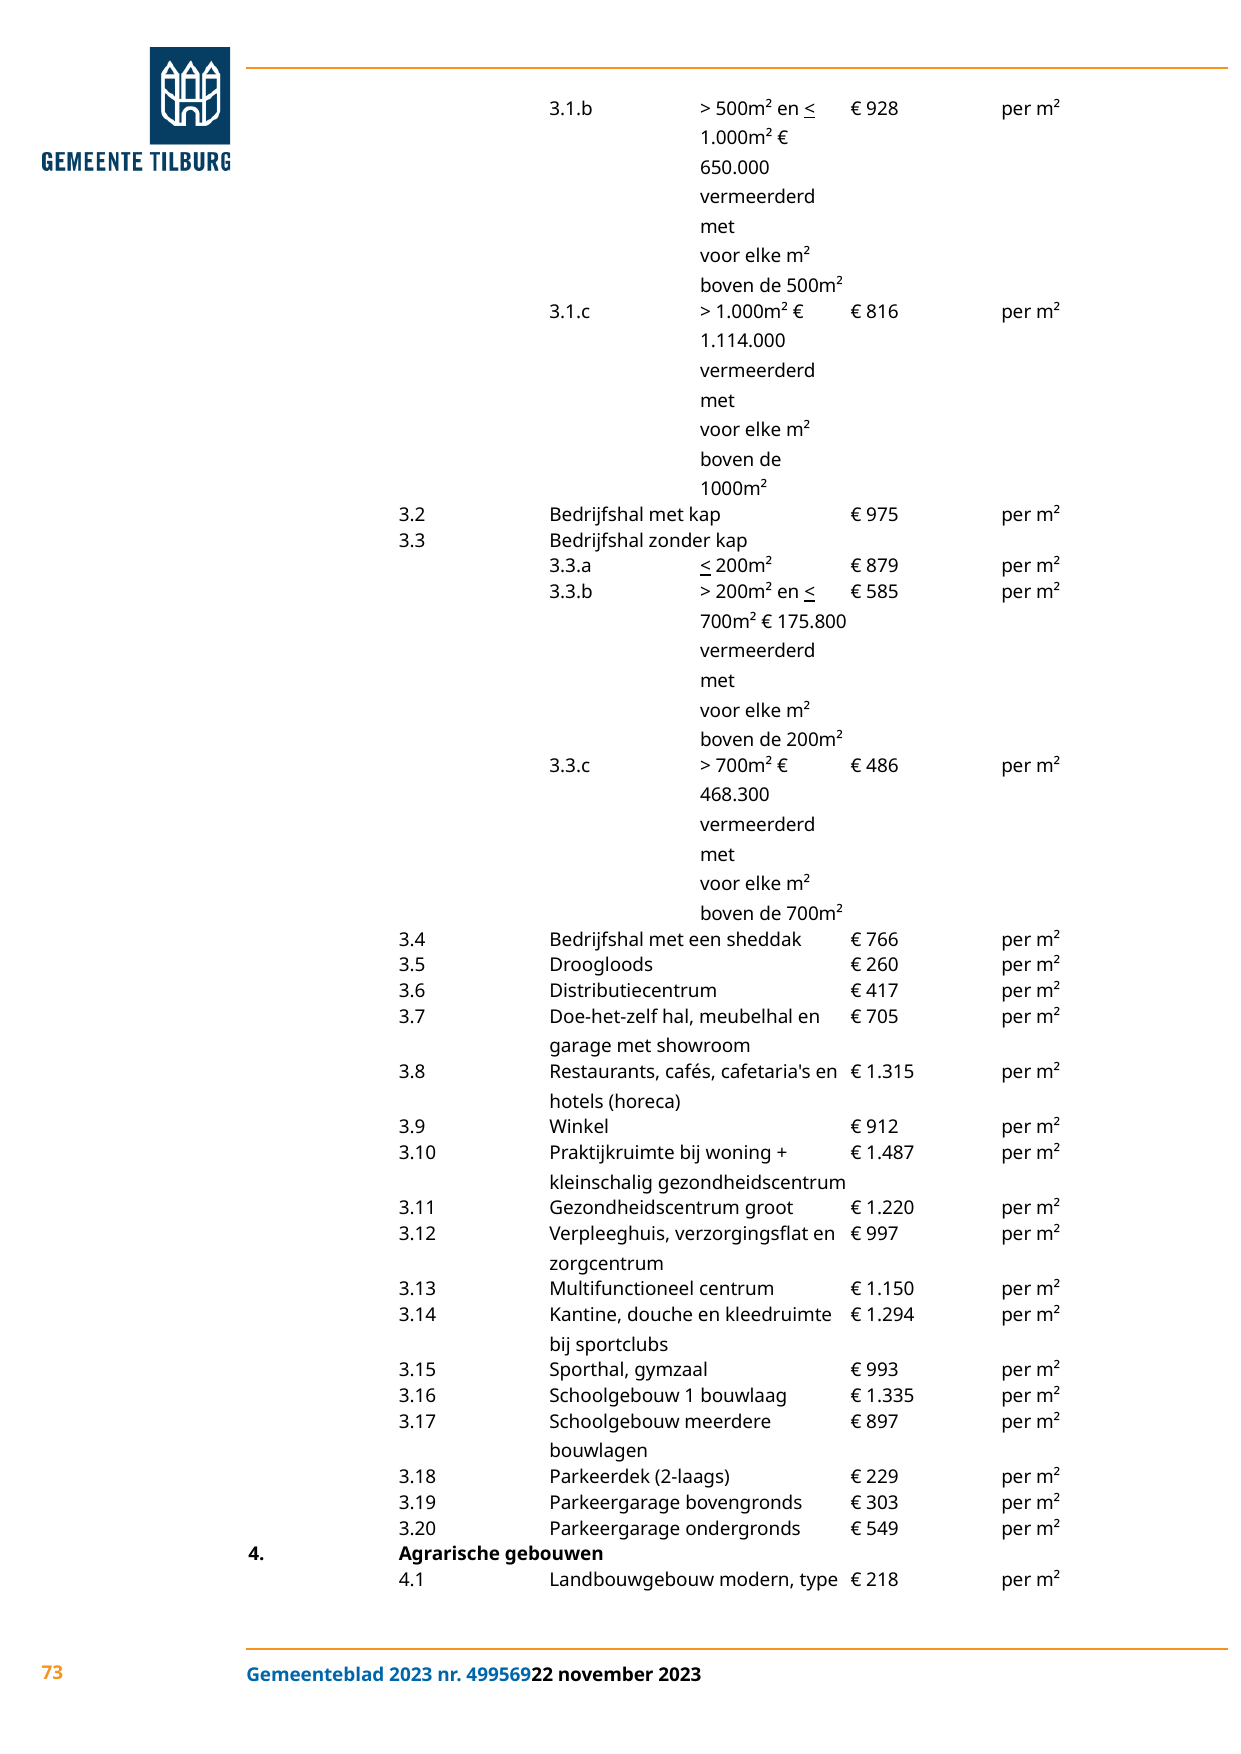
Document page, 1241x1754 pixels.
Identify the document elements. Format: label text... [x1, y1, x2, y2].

table_cell [248, 1195, 398, 1220]
table_cell 3.18 [399, 1464, 549, 1489]
table_cell > 500m² en < 1.000m² € 650.000 vermeerderd met voor elke m² boven de 500m² [700, 95, 850, 298]
table_cell per m² [1001, 1566, 1152, 1592]
table_cell [248, 977, 398, 1003]
table_cell Droogloods [549, 951, 850, 977]
table_cell [248, 752, 398, 926]
table_cell 3.16 [399, 1383, 549, 1408]
table_cell Parkeergarage ondergronds [549, 1515, 850, 1541]
table_cell € 1.220 [850, 1195, 1001, 1220]
table_cell 3.8 [399, 1058, 549, 1113]
table_cell [248, 951, 398, 977]
table_cell € 417 [850, 977, 1001, 1003]
table_cell 3.14 [399, 1301, 549, 1357]
table_cell 3.12 [399, 1220, 549, 1276]
table_cell [248, 1276, 398, 1301]
table_cell 3.3.c [549, 752, 700, 926]
table_cell 3.19 [399, 1489, 549, 1515]
table_cell 3.5 [399, 951, 549, 977]
table_cell [399, 95, 549, 298]
table_cell [248, 1003, 398, 1058]
table_cell € 975 [850, 501, 1001, 527]
table_cell Schoolgebouw 1 bouwlaag [549, 1383, 850, 1408]
table_cell [248, 1357, 398, 1382]
table_cell [248, 1058, 398, 1113]
table_cell per m² [1001, 977, 1152, 1003]
table_cell per m² [1001, 1464, 1152, 1489]
table_cell [248, 1566, 398, 1592]
table_cell Parkeerdek (2-laags) [549, 1464, 850, 1489]
table_cell 3.9 [399, 1114, 549, 1139]
table_cell [1001, 527, 1152, 553]
table_cell 3.1.c [549, 298, 700, 501]
table_cell 3.15 [399, 1357, 549, 1382]
table_cell € 218 [850, 1566, 1001, 1592]
table_cell € 816 [850, 298, 1001, 501]
table_cell 3.13 [399, 1276, 549, 1301]
table_cell € 1.315 [850, 1058, 1001, 1113]
table_cell [248, 553, 398, 578]
table_cell [399, 752, 549, 926]
table_cell Sporthal, gymzaal [549, 1357, 850, 1382]
table_cell [248, 1408, 398, 1463]
table_cell Gezondheidscentrum groot [549, 1195, 850, 1220]
table_cell 3.10 [399, 1139, 549, 1194]
table_cell 4.1 [399, 1566, 549, 1592]
table_cell [248, 501, 398, 527]
table_cell [248, 1383, 398, 1408]
table_cell per m² [1001, 1357, 1152, 1382]
table_cell per m² [1001, 752, 1152, 926]
table_cell [248, 298, 398, 501]
table_cell per m² [1001, 1489, 1152, 1515]
table_cell per m² [1001, 501, 1152, 527]
table_cell [399, 553, 549, 578]
table_cell [248, 926, 398, 951]
table_cell per m² [1001, 1139, 1152, 1194]
table_cell € 1.335 [850, 1383, 1001, 1408]
table_cell € 229 [850, 1464, 1001, 1489]
table_cell € 993 [850, 1357, 1001, 1382]
table_cell Parkeergarage bovengronds [549, 1489, 850, 1515]
table_cell Landbouwgebouw modern, type [549, 1566, 850, 1592]
table_cell 3.4 [399, 926, 549, 951]
table_cell 3.11 [399, 1195, 549, 1220]
table_cell 3.3.b [549, 579, 700, 752]
table_cell [399, 298, 549, 501]
table_cell Bedrijfshal zonder kap [549, 527, 850, 553]
table_cell per m² [1001, 1220, 1152, 1276]
table_cell € 303 [850, 1489, 1001, 1515]
table_cell [1001, 1541, 1152, 1566]
table_cell [248, 1515, 398, 1541]
table_cell Kantine, douche en kleedruimte bij sportclubs [549, 1301, 850, 1357]
table_cell per m² [1001, 951, 1152, 977]
table_cell > 1.000m² € 1.114.000 vermeerderd met voor elke m² boven de 1000m² [700, 298, 850, 501]
table_cell € 1.150 [850, 1276, 1001, 1301]
table_cell € 1.294 [850, 1301, 1001, 1357]
table_cell € 766 [850, 926, 1001, 951]
table_cell Winkel [549, 1114, 850, 1139]
table_cell € 997 [850, 1220, 1001, 1276]
table_cell € 260 [850, 951, 1001, 977]
table_cell [248, 1489, 398, 1515]
table_cell per m² [1001, 1276, 1152, 1301]
table_cell € 879 [850, 553, 1001, 578]
table_cell [248, 95, 398, 298]
table_cell € 486 [850, 752, 1001, 926]
table_cell [248, 1220, 398, 1276]
table_cell per m² [1001, 579, 1152, 752]
table_cell < 200m² [700, 553, 850, 578]
table_cell Doe-het-zelf hal, meubelhal en garage met showroom [549, 1003, 850, 1058]
table_cell € 705 [850, 1003, 1001, 1058]
table_cell € 1.487 [850, 1139, 1001, 1194]
table_cell 3.2 [399, 501, 549, 527]
table_cell Restaurants, cafés, cafetaria's en hotels (horeca) [549, 1058, 850, 1113]
table_cell > 700m² € 468.300 vermeerderd met voor elke m² boven de 700m² [700, 752, 850, 926]
table_cell per m² [1001, 1408, 1152, 1463]
table_cell € 549 [850, 1515, 1001, 1541]
table_cell per m² [1001, 1383, 1152, 1408]
table_cell 3.17 [399, 1408, 549, 1463]
table_cell [248, 1139, 398, 1194]
picture [41, 47, 231, 172]
table_cell [399, 579, 549, 752]
table_cell Praktijkruimte bij woning + kleinschalig gezondheidscentrum [549, 1139, 850, 1194]
table_cell per m² [1001, 1114, 1152, 1139]
table_cell 3.6 [399, 977, 549, 1003]
table_cell € 912 [850, 1114, 1001, 1139]
table_cell per m² [1001, 1515, 1152, 1541]
table_cell 3.20 [399, 1515, 549, 1541]
table_cell 3.3.a [549, 553, 700, 578]
table_cell 4. [248, 1541, 398, 1566]
table_cell [850, 1541, 1001, 1566]
table_cell per m² [1001, 95, 1152, 298]
table_cell per m² [1001, 553, 1152, 578]
table_cell [850, 527, 1001, 553]
table_cell Verpleeghuis, verzorgingsflat en zorgcentrum [549, 1220, 850, 1276]
table_cell Multifunctioneel centrum [549, 1276, 850, 1301]
table_cell per m² [1001, 1058, 1152, 1113]
table_cell Agrarische gebouwen [399, 1541, 850, 1566]
table_cell per m² [1001, 926, 1152, 951]
table_cell € 928 [850, 95, 1001, 298]
table_cell per m² [1001, 1301, 1152, 1357]
table_cell [248, 1301, 398, 1357]
table_cell Bedrijfshal met een sheddak [549, 926, 850, 951]
table_cell Bedrijfshal met kap [549, 501, 850, 527]
table_cell per m² [1001, 1195, 1152, 1220]
table_cell > 200m² en < 700m² € 175.800 vermeerderd met voor elke m² boven de 200m² [700, 579, 850, 752]
table_cell 3.3 [399, 527, 549, 553]
table_cell [248, 527, 398, 553]
table_cell Schoolgebouw meerdere bouwlagen [549, 1408, 850, 1463]
table_cell 3.1.b [549, 95, 700, 298]
table_cell Distributiecentrum [549, 977, 850, 1003]
table_cell € 897 [850, 1408, 1001, 1463]
table_cell [248, 1464, 398, 1489]
table_cell [248, 579, 398, 752]
table_cell [248, 1114, 398, 1139]
table_cell € 585 [850, 579, 1001, 752]
table_cell 3.7 [399, 1003, 549, 1058]
table_cell per m² [1001, 1003, 1152, 1058]
table_cell per m² [1001, 298, 1152, 501]
